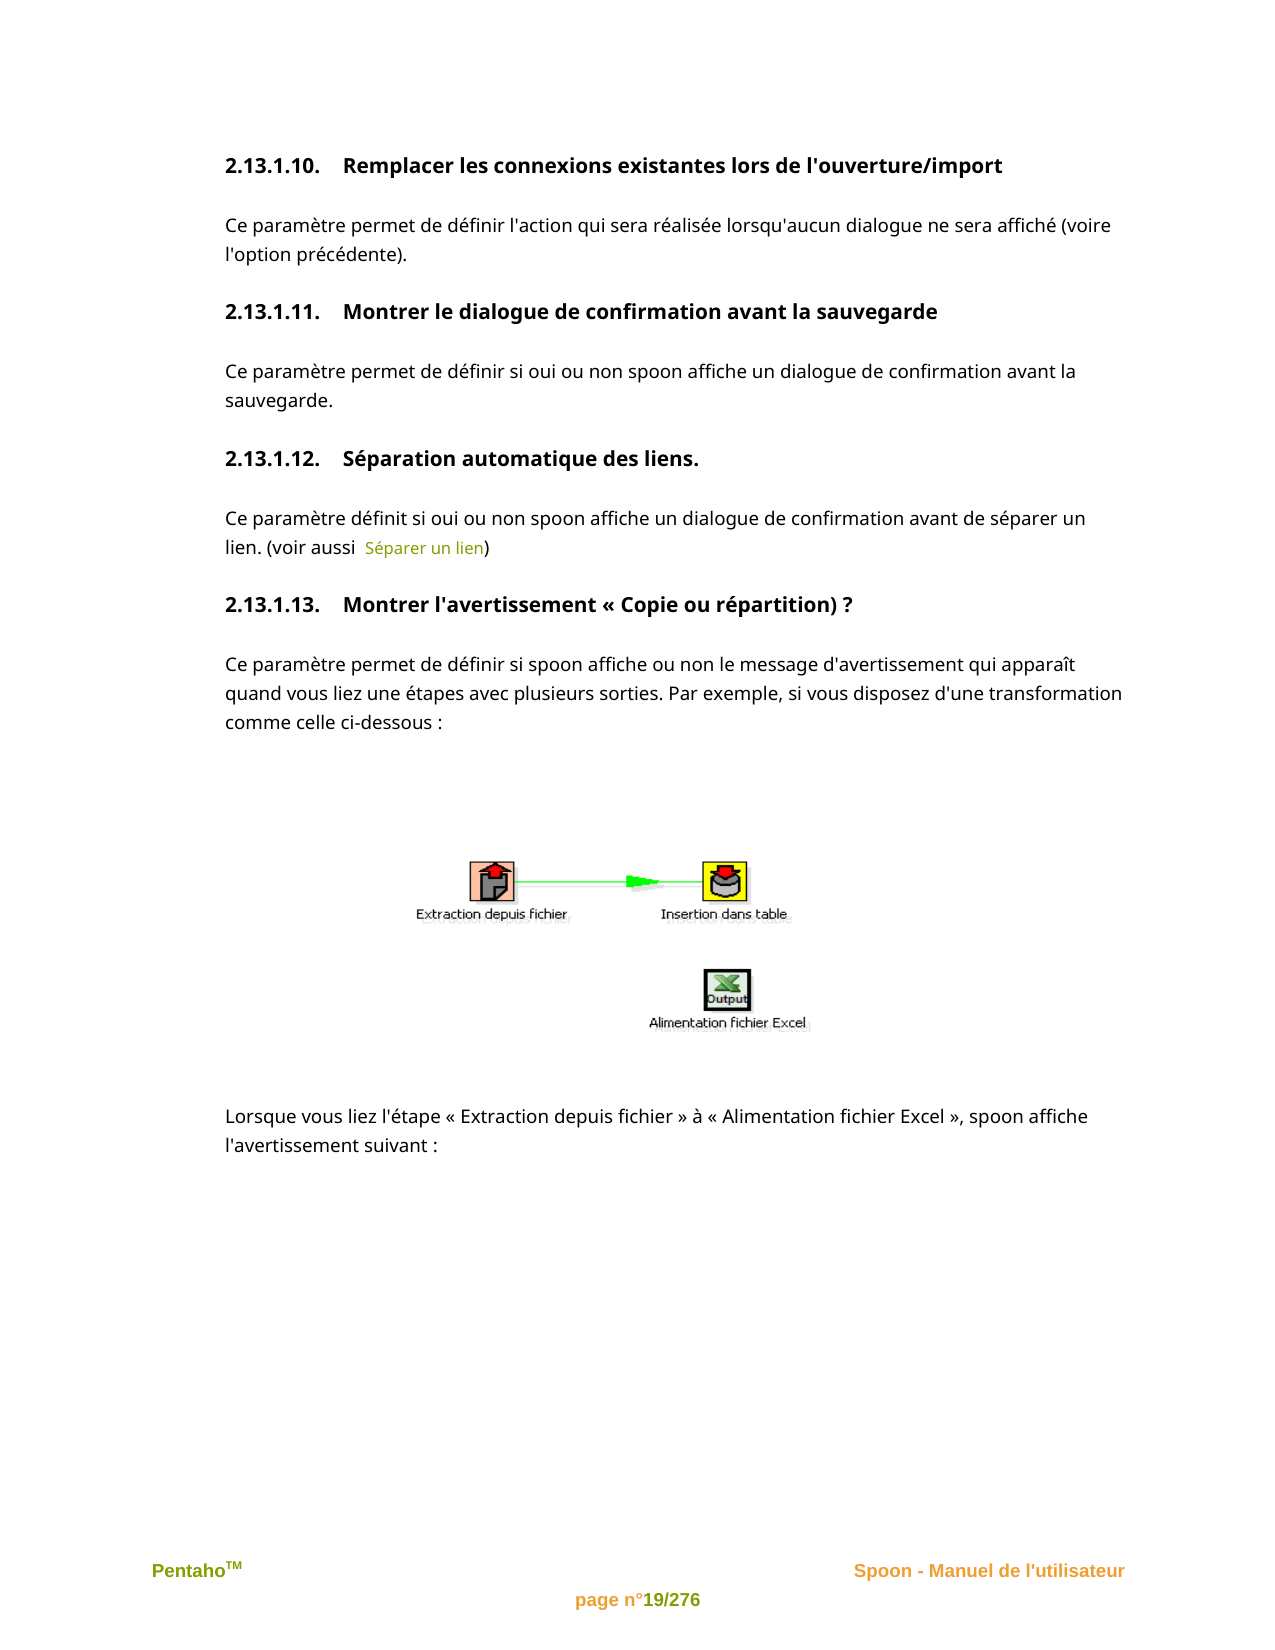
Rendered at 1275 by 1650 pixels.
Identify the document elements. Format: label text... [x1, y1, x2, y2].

subtitle Remplacer les connexions existantes lors de l'ouverture/import [225, 150, 1125, 179]
subtitle Séparation automatique des liens. [225, 443, 1125, 472]
text Lorsque vous liez l'étape « Extraction depuis fichier » à « Alimentation fichier Excel », spoon affiche l'avertissement suivant : [225, 765, 1125, 1159]
text Ce paramètre définit si oui ou non spoon affiche un dialogue de confirmation avant de séparer un lien. (voir aussi Séparer un lien) [225, 502, 1125, 560]
picture [366, 777, 909, 1070]
text Ce paramètre permet de définir si spoon affiche ou non le message d'avertissement qui apparaît quand vous liez une étapes avec plusieurs sorties. Par exemple, si vous disposez d'une transformation comme celle ci-dessous : [225, 648, 1125, 736]
text Ce paramètre permet de définir l'action qui sera réalisée lorsqu'aucun dialogue ne sera affiché (voire l'option précédente). [225, 209, 1125, 267]
subtitle Montrer le dialogue de confirmation avant la sauvegarde [225, 296, 1125, 326]
subtitle Montrer l'avertissement « Copie ou répartition) ? [225, 589, 1125, 618]
text Ce paramètre permet de définir si oui ou non spoon affiche un dialogue de confirmation avant la sauvegarde. [225, 355, 1125, 413]
